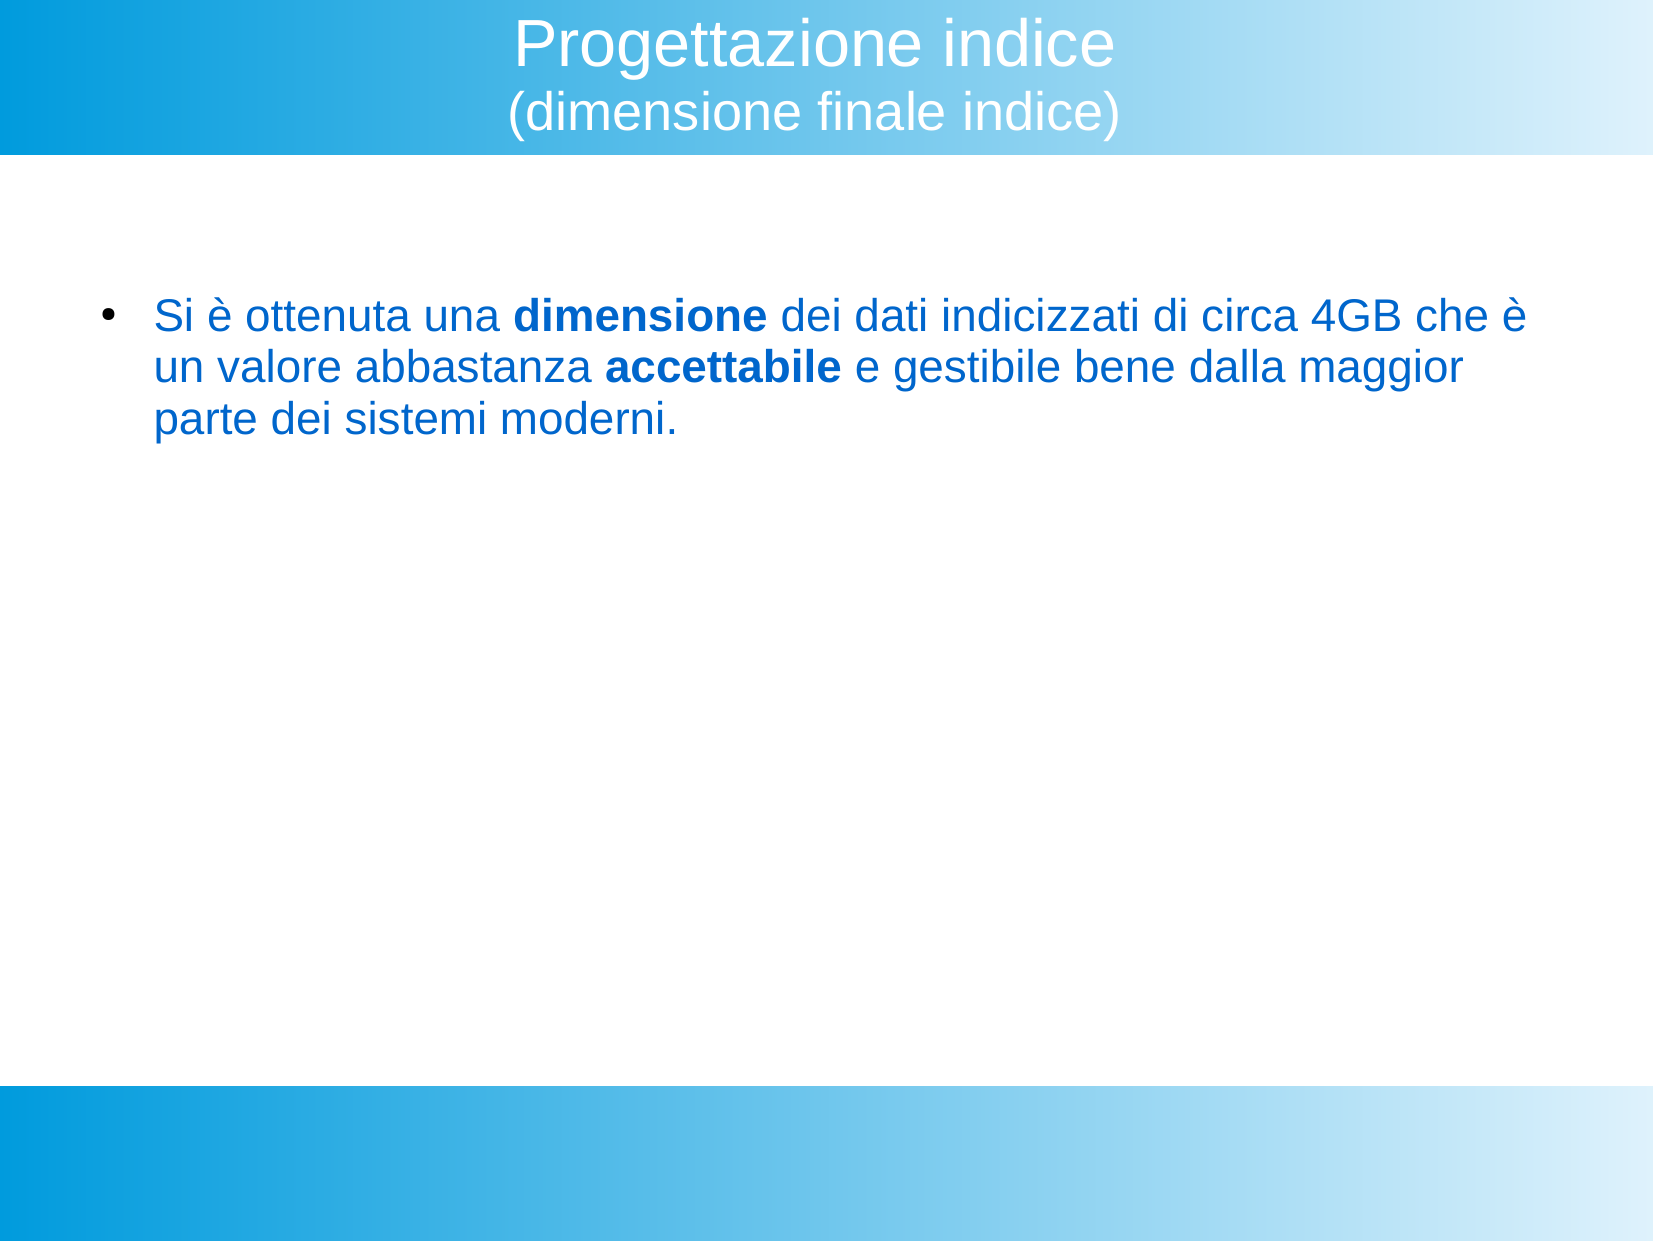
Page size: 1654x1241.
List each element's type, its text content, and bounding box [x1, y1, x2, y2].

title Progettazione indice (dimensione finale indice) [70, 6, 1560, 142]
list Si è ottenuta una dimensione dei dati indicizzati di circa 4GB che è un valore abbastanza accettabile e gestibile bene dalla maggior parte dei sistemi moderni. [82, 290, 1571, 1010]
